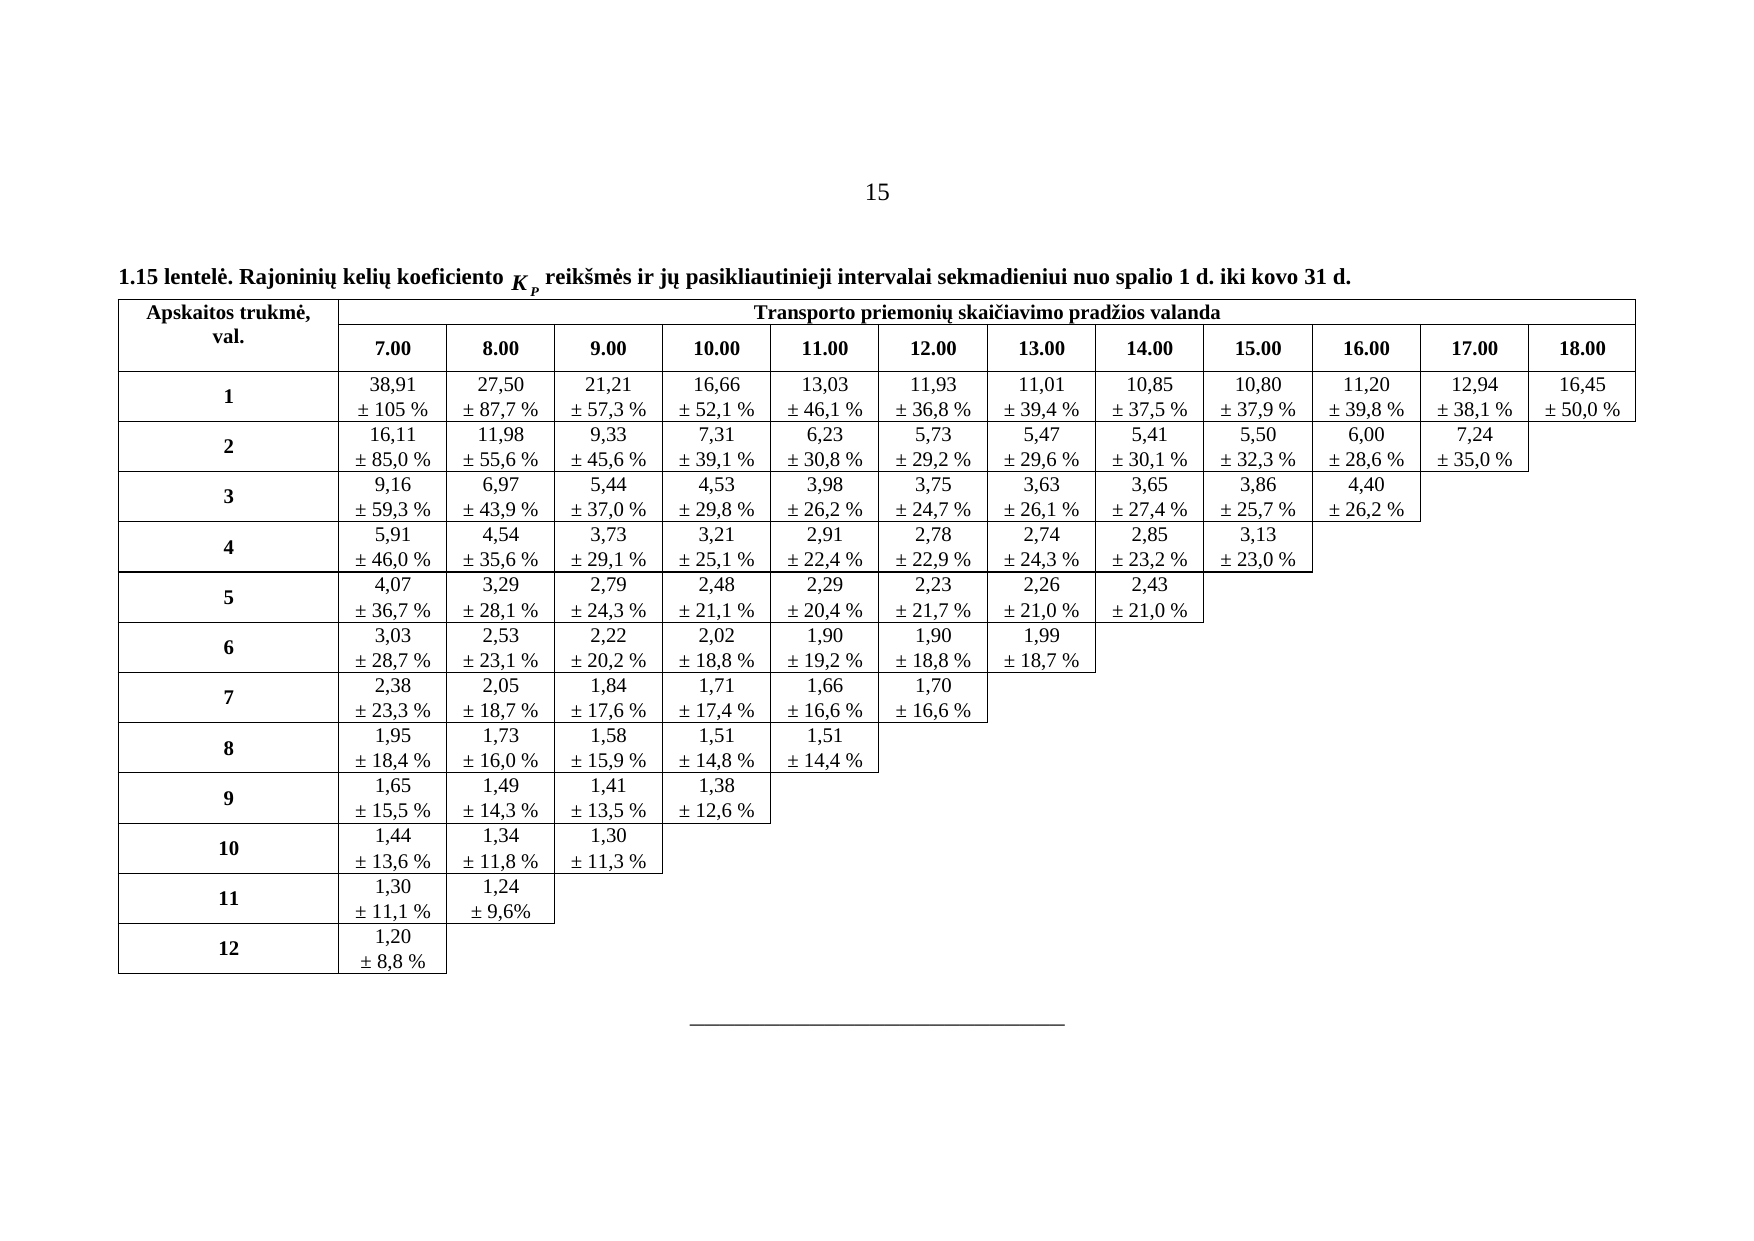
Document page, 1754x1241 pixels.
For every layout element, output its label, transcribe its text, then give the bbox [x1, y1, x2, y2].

table_cell ± 37,0 % [555, 496, 662, 521]
table_cell [1529, 521, 1636, 546]
table_cell [771, 797, 879, 822]
table_cell [988, 673, 1096, 697]
table_cell [1420, 722, 1529, 747]
table_cell ± 30,1 % [1096, 446, 1203, 471]
table_cell ± 14,4 % [771, 747, 878, 772]
table_cell [1204, 747, 1312, 772]
table_cell 5,50 [1204, 422, 1312, 446]
table_cell 2,91 [771, 522, 878, 546]
table_cell 1,20 [339, 924, 446, 948]
table_cell [1312, 747, 1420, 772]
table_cell 7 [119, 673, 338, 722]
table_cell 9 [119, 773, 338, 822]
table_cell [1312, 823, 1420, 847]
table_cell 1,38 [663, 773, 770, 797]
table_cell [1312, 622, 1420, 647]
table_cell [1096, 623, 1204, 647]
table_cell [1204, 647, 1312, 672]
table_cell 4,54 [447, 522, 554, 546]
table_cell 11,01 [988, 372, 1095, 396]
table_cell [1420, 873, 1529, 898]
table_cell ± 43,9 % [447, 496, 554, 521]
table_cell 10,80 [1204, 372, 1312, 396]
table_cell 2,23 [879, 573, 987, 596]
table_cell [1420, 797, 1529, 822]
table_cell ± 20,2 % [555, 647, 662, 672]
table_cell ± 57,3 % [555, 396, 662, 421]
table_cell ± 20,4 % [771, 596, 878, 622]
table_cell [1204, 672, 1312, 697]
table_cell ± 32,3 % [1204, 446, 1312, 471]
table_cell 1,51 [663, 723, 770, 747]
table_cell 2,48 [663, 573, 770, 596]
table_cell [987, 772, 1096, 797]
table_cell [1529, 647, 1636, 672]
table_cell [1096, 697, 1204, 722]
table_cell [555, 874, 662, 898]
table_cell ± 87,7 % [447, 396, 554, 421]
table_cell [1204, 848, 1312, 873]
table_cell ± 105 % [339, 396, 446, 421]
table_cell ± 39,1 % [663, 446, 770, 471]
table_cell [1312, 873, 1420, 898]
table_cell 8 [119, 723, 338, 772]
table_cell ± 46,0 % [339, 546, 446, 571]
table_cell ± 28,6 % [1313, 446, 1420, 471]
table_cell [1529, 873, 1636, 898]
table_cell 1,30 [339, 874, 446, 898]
table_cell 7,31 [663, 422, 770, 446]
table_cell 3,03 [339, 623, 446, 647]
table_cell [1420, 898, 1529, 923]
table_cell [987, 747, 1096, 772]
table_cell [1420, 596, 1529, 622]
table_cell [1096, 722, 1204, 747]
table_cell [987, 823, 1096, 847]
table_cell ± 29,2 % [879, 446, 987, 471]
table_cell 1,70 [879, 673, 987, 697]
table_cell [555, 948, 662, 973]
table_cell [987, 873, 1096, 898]
table_cell 3,98 [771, 472, 878, 496]
table_cell 5,44 [555, 472, 662, 496]
table_cell [879, 823, 987, 847]
table_cell 11.00 [771, 325, 878, 371]
table_cell 1,44 [339, 824, 446, 847]
table_cell ± 8,8 % [339, 948, 446, 973]
table_cell ± 27,4 % [1096, 496, 1203, 521]
table_cell [1421, 472, 1529, 496]
table_cell 1,51 [771, 723, 878, 747]
table_cell ± 25,7 % [1204, 496, 1312, 521]
table_cell 1,30 [555, 824, 662, 847]
table_cell 1,95 [339, 723, 446, 747]
table_cell 5 [119, 573, 338, 622]
table_cell ± 16,6 % [771, 697, 878, 722]
table_cell [879, 747, 987, 772]
table_cell [1529, 823, 1636, 847]
table_cell ± 11,3 % [555, 848, 662, 873]
table_cell 15.00 [1204, 325, 1312, 371]
table_cell [1096, 747, 1204, 772]
table_cell ± 36,7 % [339, 596, 446, 622]
table_cell [1313, 522, 1420, 546]
table_cell 1,99 [988, 623, 1095, 647]
table_cell 1,24 [447, 874, 554, 898]
table_cell 6,00 [1313, 422, 1420, 446]
table_cell ± 24,3 % [988, 546, 1095, 571]
table_cell 3,13 [1204, 522, 1312, 546]
table_header Apskaitos trukmė, val. [119, 300, 338, 371]
table_cell 1,73 [447, 723, 554, 747]
table_cell [1204, 772, 1312, 797]
table_cell 2,02 [663, 623, 770, 647]
table_cell ± 23,1 % [447, 647, 554, 672]
table_cell 16,45 [1529, 372, 1635, 396]
table_cell [1529, 571, 1636, 596]
table_cell 1 [119, 372, 338, 421]
table_cell ± 23,3 % [339, 697, 446, 722]
table_cell ± 38,1 % [1421, 396, 1528, 421]
table_cell 4,07 [339, 573, 446, 596]
table_cell [1204, 596, 1312, 622]
table_cell [1529, 772, 1636, 797]
table_cell 38,91 [339, 372, 446, 396]
table_cell [1420, 546, 1529, 571]
table_cell [879, 772, 987, 797]
table_cell [1529, 622, 1636, 647]
table_cell 10 [119, 824, 338, 873]
table_cell ± 25,1 % [663, 546, 770, 571]
table_cell [663, 923, 771, 948]
table_cell ± 11,8 % [447, 848, 554, 873]
table_cell [1529, 546, 1636, 571]
table_cell 11,98 [447, 422, 554, 446]
table_cell ± 18,7 % [988, 647, 1095, 672]
table_cell [1204, 622, 1312, 647]
table_cell ± 23,2 % [1096, 546, 1203, 571]
table_cell [1312, 571, 1420, 596]
table_cell 12.00 [879, 325, 987, 371]
table_cell [1529, 848, 1636, 873]
table_cell ± 45,6 % [555, 446, 662, 471]
table_cell 4,53 [663, 472, 770, 496]
table_cell 6,23 [771, 422, 878, 446]
table_cell [771, 848, 879, 873]
table_cell ± 46,1 % [771, 396, 878, 421]
table_cell ± 21,1 % [663, 596, 770, 622]
table_cell [663, 873, 771, 898]
table_cell 10.00 [663, 325, 770, 371]
table_cell ± 21,7 % [879, 596, 987, 622]
table_cell [1312, 772, 1420, 797]
table_cell [1204, 923, 1312, 948]
table_cell ± 35,6 % [447, 546, 554, 571]
table_cell 9,33 [555, 422, 662, 446]
table_cell 2,85 [1096, 522, 1203, 546]
table_cell [771, 898, 879, 923]
table_cell 2 [119, 422, 338, 471]
table_cell ± 37,9 % [1204, 396, 1312, 421]
table_cell [987, 722, 1096, 747]
table_cell ± 50,0 % [1529, 396, 1635, 421]
table_cell [663, 848, 771, 873]
text _________________________ [118, 1003, 1636, 1031]
table_cell ± 29,6 % [988, 446, 1095, 471]
table_cell [1312, 596, 1420, 622]
table_cell [1313, 546, 1420, 571]
table_cell [1312, 722, 1420, 747]
table_cell 11,93 [879, 372, 987, 396]
table_cell ± 18,7 % [447, 697, 554, 722]
table_cell 6,97 [447, 472, 554, 496]
table_cell ± 17,6 % [555, 697, 662, 722]
table_cell 11 [119, 874, 338, 923]
table_cell ± 39,4 % [988, 396, 1095, 421]
table_cell [1529, 697, 1636, 722]
table_cell [1096, 848, 1204, 873]
table_cell [1420, 823, 1529, 847]
table_cell ± 26,2 % [1313, 496, 1420, 521]
table_cell [1312, 898, 1420, 923]
table_cell 12 [119, 924, 338, 973]
table_cell 13.00 [988, 325, 1095, 371]
table_cell ± 16,6 % [879, 697, 987, 722]
table_cell 11,20 [1313, 372, 1420, 396]
table_cell [1420, 672, 1529, 697]
table_cell 1,90 [879, 623, 987, 647]
table_cell [879, 873, 987, 898]
table_cell [663, 824, 771, 847]
table_cell ± 17,4 % [663, 697, 770, 722]
table_cell ± 28,1 % [447, 596, 554, 622]
table_cell [1420, 697, 1529, 722]
table_cell ± 18,4 % [339, 747, 446, 772]
table_cell 1,34 [447, 824, 554, 847]
table_cell [988, 697, 1096, 722]
table_cell [1096, 898, 1204, 923]
table_cell [987, 948, 1096, 973]
table_cell 13,03 [771, 372, 878, 396]
table_cell 2,26 [988, 573, 1095, 596]
table_cell [1420, 622, 1529, 647]
table_cell ± 52,1 % [663, 396, 770, 421]
table_cell 4 [119, 522, 338, 571]
table_cell [879, 948, 987, 973]
table_cell ± 14,8 % [663, 747, 770, 772]
table_cell [1529, 747, 1636, 772]
table_cell [1529, 446, 1636, 471]
table_cell ± 24,7 % [879, 496, 987, 521]
table_cell 5,47 [988, 422, 1095, 446]
table_cell 3,73 [555, 522, 662, 546]
table_cell ± 55,6 % [447, 446, 554, 471]
table_cell [1420, 923, 1529, 948]
table_cell 9,16 [339, 472, 446, 496]
table_cell 16,11 [339, 422, 446, 446]
table_cell [1096, 873, 1204, 898]
table_cell [1529, 596, 1636, 622]
table_cell [1204, 873, 1312, 898]
table_cell [1096, 772, 1204, 797]
table_cell ± 35,0 % [1421, 446, 1528, 471]
table_cell ± 12,6 % [663, 797, 770, 822]
table_cell [1420, 747, 1529, 772]
table_cell ± 30,8 % [771, 446, 878, 471]
table_cell [447, 924, 554, 948]
table_cell 1,66 [771, 673, 878, 697]
table_cell [1204, 823, 1312, 847]
table_cell ± 18,8 % [663, 647, 770, 672]
table_cell ± 13,5 % [555, 797, 662, 822]
table_cell 3,86 [1204, 472, 1312, 496]
table_cell [987, 797, 1096, 822]
table_cell 4,40 [1313, 472, 1420, 496]
table_cell [1204, 573, 1312, 596]
table_cell 2,78 [879, 522, 987, 546]
table_cell ± 29,8 % [663, 496, 770, 521]
table_cell [1421, 496, 1529, 521]
table_cell [1420, 521, 1529, 546]
table_cell 10,85 [1096, 372, 1203, 396]
table_cell ± 23,0 % [1204, 546, 1312, 571]
table_cell 3,63 [988, 472, 1095, 496]
table_cell ± 39,8 % [1313, 396, 1420, 421]
table_cell 1,58 [555, 723, 662, 747]
table_cell ± 19,2 % [771, 647, 878, 672]
table_cell [1204, 948, 1312, 973]
table_cell [1096, 823, 1204, 847]
table_cell [771, 923, 879, 948]
table_cell ± 16,0 % [447, 747, 554, 772]
table_cell ± 21,0 % [1096, 596, 1203, 622]
table_cell [987, 848, 1096, 873]
table_cell [771, 823, 879, 847]
table_cell 2,38 [339, 673, 446, 697]
table_cell [555, 923, 662, 948]
table_cell 1,71 [663, 673, 770, 697]
table_cell 3,75 [879, 472, 987, 496]
table_cell [1312, 697, 1420, 722]
table_cell [987, 898, 1096, 923]
table_cell [1204, 898, 1312, 923]
table_cell [1312, 848, 1420, 873]
table_cell [879, 923, 987, 948]
table_cell 5,73 [879, 422, 987, 446]
table_cell 2,74 [988, 522, 1095, 546]
table_cell 1,84 [555, 673, 662, 697]
table_cell 27,50 [447, 372, 554, 396]
table_cell [1204, 697, 1312, 722]
table_cell ± 28,7 % [339, 647, 446, 672]
table_cell [1420, 948, 1529, 973]
table_cell [663, 898, 771, 923]
table_cell 2,05 [447, 673, 554, 697]
table_cell [1529, 797, 1636, 822]
table_cell ± 13,6 % [339, 848, 446, 873]
table_cell [879, 797, 987, 822]
table_cell 12,94 [1421, 372, 1528, 396]
table_cell ± 15,5 % [339, 797, 446, 822]
table_cell 7,24 [1421, 422, 1528, 446]
table_header Transporto priemonių skaičiavimo pradžios valanda [339, 300, 1635, 324]
table_cell ± 26,1 % [988, 496, 1095, 521]
table_cell [1096, 672, 1204, 697]
table_cell 9.00 [555, 325, 662, 371]
table_cell ± 14,3 % [447, 797, 554, 822]
table_cell ± 11,1 % [339, 898, 446, 923]
table_cell [879, 723, 987, 747]
table_cell 7.00 [339, 325, 446, 371]
table_cell 8.00 [447, 325, 554, 371]
table_cell ± 59,3 % [339, 496, 446, 521]
table_cell ± 9,6% [447, 898, 554, 923]
table_cell [1312, 672, 1420, 697]
table_cell [771, 948, 879, 973]
table_cell 3,29 [447, 573, 554, 596]
table_cell [447, 948, 554, 973]
table_cell [1312, 797, 1420, 822]
table_cell [1420, 772, 1529, 797]
table_cell ± 15,9 % [555, 747, 662, 772]
table_cell 2,53 [447, 623, 554, 647]
table_cell ± 36,8 % [879, 396, 987, 421]
table_cell [1420, 647, 1529, 672]
table_cell [1420, 571, 1529, 596]
table_cell ± 85,0 % [339, 446, 446, 471]
table_cell 3,21 [663, 522, 770, 546]
table_cell ± 22,9 % [879, 546, 987, 571]
table_cell 1,90 [771, 623, 878, 647]
table_cell ± 24,3 % [555, 596, 662, 622]
table_cell ± 18,8 % [879, 647, 987, 672]
table_cell 6 [119, 623, 338, 672]
table_cell [1529, 722, 1636, 747]
table_cell 14.00 [1096, 325, 1203, 371]
table_cell [663, 948, 771, 973]
table_cell [1204, 797, 1312, 822]
table_cell [1420, 848, 1529, 873]
table_cell 17.00 [1421, 325, 1528, 371]
table_cell 2,79 [555, 573, 662, 596]
text 1.15 lentelė. Rajoninių kelių koeficiento reikšmės ir jų pasikliautinieji intervalai sekmadieniui nuo spalio 1 d. iki kovo 31 d. [118, 263, 1636, 299]
table_cell [1096, 797, 1204, 822]
table_cell 2,22 [555, 623, 662, 647]
table_cell [1312, 647, 1420, 672]
table_cell 16.00 [1313, 325, 1420, 371]
table_cell ± 26,2 % [771, 496, 878, 521]
table_cell ± 37,5 % [1096, 396, 1203, 421]
table_cell [1096, 923, 1204, 948]
table_cell [1312, 948, 1420, 973]
table_cell [1529, 422, 1636, 446]
table_cell [1529, 923, 1636, 948]
table_cell 3 [119, 472, 338, 521]
table_cell [1529, 948, 1636, 973]
table_cell 1,65 [339, 773, 446, 797]
table_cell [1204, 722, 1312, 747]
table_cell 21,21 [555, 372, 662, 396]
table_cell 2,29 [771, 573, 878, 596]
table_cell 1,49 [447, 773, 554, 797]
table_cell [987, 923, 1096, 948]
table_cell [879, 848, 987, 873]
table_cell 2,43 [1096, 573, 1203, 596]
table_cell [1312, 923, 1420, 948]
table_cell ± 21,0 % [988, 596, 1095, 622]
table_cell ± 29,1 % [555, 546, 662, 571]
table_cell [771, 873, 879, 898]
table_cell [1529, 496, 1636, 521]
table_cell [879, 898, 987, 923]
table_cell [1096, 948, 1204, 973]
table_cell ± 22,4 % [771, 546, 878, 571]
table_cell [555, 898, 662, 923]
table_cell [1529, 672, 1636, 697]
table_cell 3,65 [1096, 472, 1203, 496]
table_cell [1529, 471, 1636, 496]
table_cell 5,41 [1096, 422, 1203, 446]
table_cell 16,66 [663, 372, 770, 396]
table_cell 18.00 [1529, 325, 1635, 371]
table_cell [771, 773, 879, 797]
table_cell [1529, 898, 1636, 923]
table_cell 1,41 [555, 773, 662, 797]
table_cell [1096, 647, 1204, 672]
table_cell 5,91 [339, 522, 446, 546]
